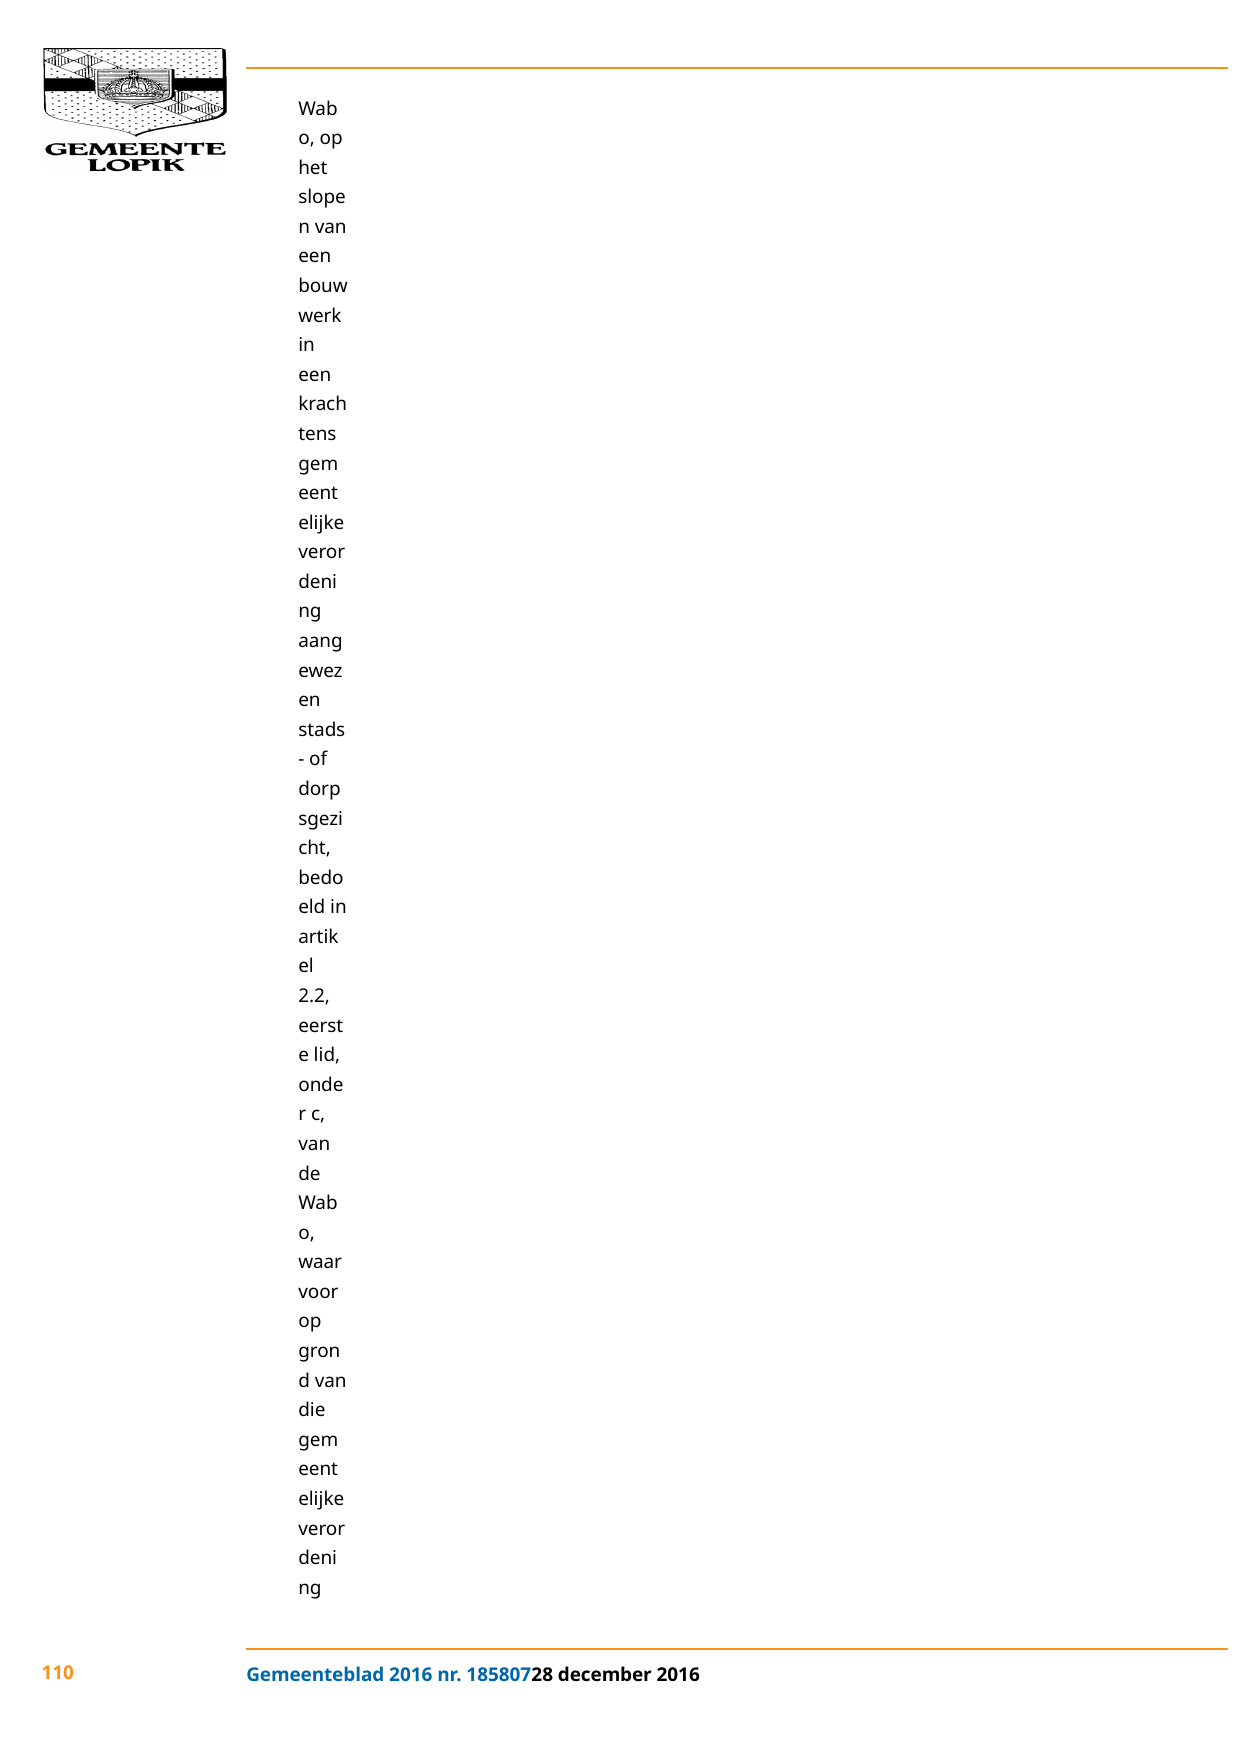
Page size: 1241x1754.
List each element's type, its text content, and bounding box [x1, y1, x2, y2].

table_cell [248, 95, 298, 1600]
picture [41, 47, 231, 172]
table_cell Wabo, op het slopen van een bouwwerk in een krachtens gemeentelijke verordening aangewezen stads- of dorpsgezicht, bedoeld in artikel 2.2, eerste lid, onder c, van de Wabo, waarvoor op grond van die gemeentelijke verordening [298, 95, 348, 1600]
table_cell [348, 95, 398, 1600]
